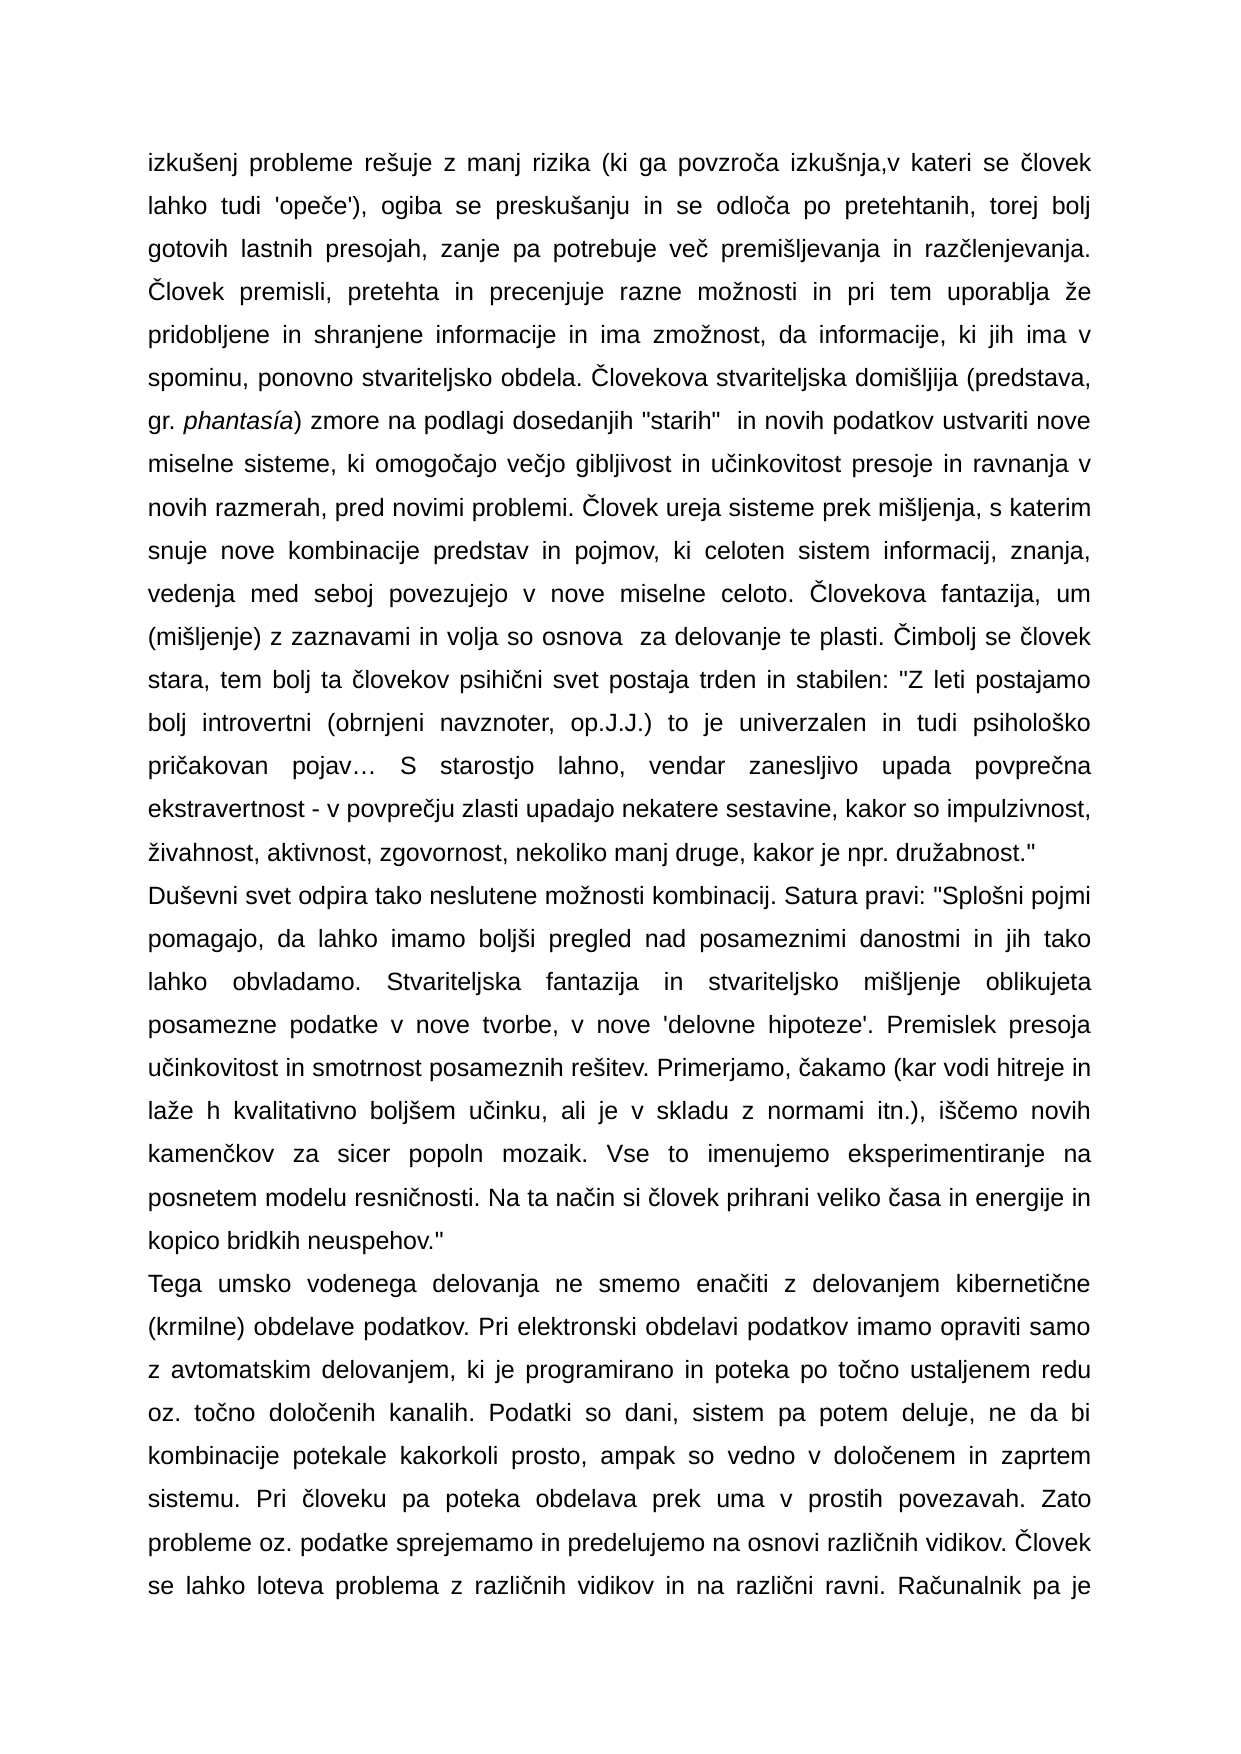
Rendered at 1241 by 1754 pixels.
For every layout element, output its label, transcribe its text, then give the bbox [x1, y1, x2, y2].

text Tega umsko vodenega delovanja ne smemo enačiti z delovanjem kibernetične (krmilne) obdelave podatkov. Pri elektronski obdelavi podatkov imamo opraviti samo z avtomatskim delovanjem, ki je programirano in poteka po točno ustaljenem redu oz. točno določenih kanalih. Podatki so dani, sistem pa potem deluje, ne da bi kombinacije potekale kakorkoli prosto, ampak so vedno v določenem in zaprtem sistemu. Pri človeku pa poteka obdelava prek uma v prostih povezavah. Zato probleme oz. podatke sprejemamo in predelujemo na osnovi različnih vidikov. Človek se lahko loteva problema z različnih vidikov in na različni ravni. Računalnik pa je [148, 1269, 1093, 1599]
text izkušenj probleme rešuje z manj rizika (ki ga povzroča izkušnja,v kateri se človek lahko tudi 'opeče'), ogiba se preskušanju in se odloča po pretehtanih, torej bolj gotovih lastnih presojah, zanje pa potrebuje več premišljevanja in razčlenjevanja. Človek premisli, pretehta in precenjuje razne možnosti in pri tem uporablja že pridobljene in shranjene informacije in ima zmožnost, da informacije, ki jih ima v spominu, ponovno stvariteljsko obdela. Človekova stvariteljska domišljija (predstava, gr. phantasía) zmore na podlagi dosedanjih "starih" in novih podatkov ustvariti nove miselne sisteme, ki omogočajo večjo gibljivost in učinkovitost presoje in ravnanja v novih razmerah, pred novimi problemi. Človek ureja sisteme prek mišljenja, s katerim snuje nove kombinacije predstav in pojmov, ki celoten sistem informacij, znanja, vedenja med seboj povezujejo v nove miselne celoto. Človekova fantazija, um (mišljenje) z zaznavami in volja so osnova za delovanje te plasti. Čimbolj se človek stara, tem bolj ta človekov psihični svet postaja trden in stabilen: "Z leti postajamo bolj introvertni (obrnjeni navznoter, op.J.J.) to je univerzalen in tudi psihološko pričakovan pojav… S starostjo lahno, vendar zanesljivo upada povprečna ekstravertnost - v povprečju zlasti upadajo nekatere sestavine, kakor so impulzivnost, živahnost, aktivnost, zgovornost, nekoliko manj druge, kakor je npr. družabnost." [148, 148, 1093, 866]
text Duševni svet odpira tako neslutene možnosti kombinacij. Satura pravi: "Splošni pojmi pomagajo, da lahko imamo boljši pregled nad posameznimi danostmi in jih tako lahko obvladamo. Stvariteljska fantazija in stvariteljsko mišljenje oblikujeta posamezne podatke v nove tvorbe, v nove 'delovne hipoteze'. Premislek presoja učinkovitost in smotrnost posameznih rešitev. Primerjamo, čakamo (kar vodi hitreje in laže h kvalitativno boljšem učinku, ali je v skladu z normami itn.), iščemo novih kamenčkov za sicer popoln mozaik. Vse to imenujemo eksperimentiranje na posnetem modelu resničnosti. Na ta način si človek prihrani veliko časa in energije in kopico bridkih neuspehov." [148, 881, 1093, 1254]
